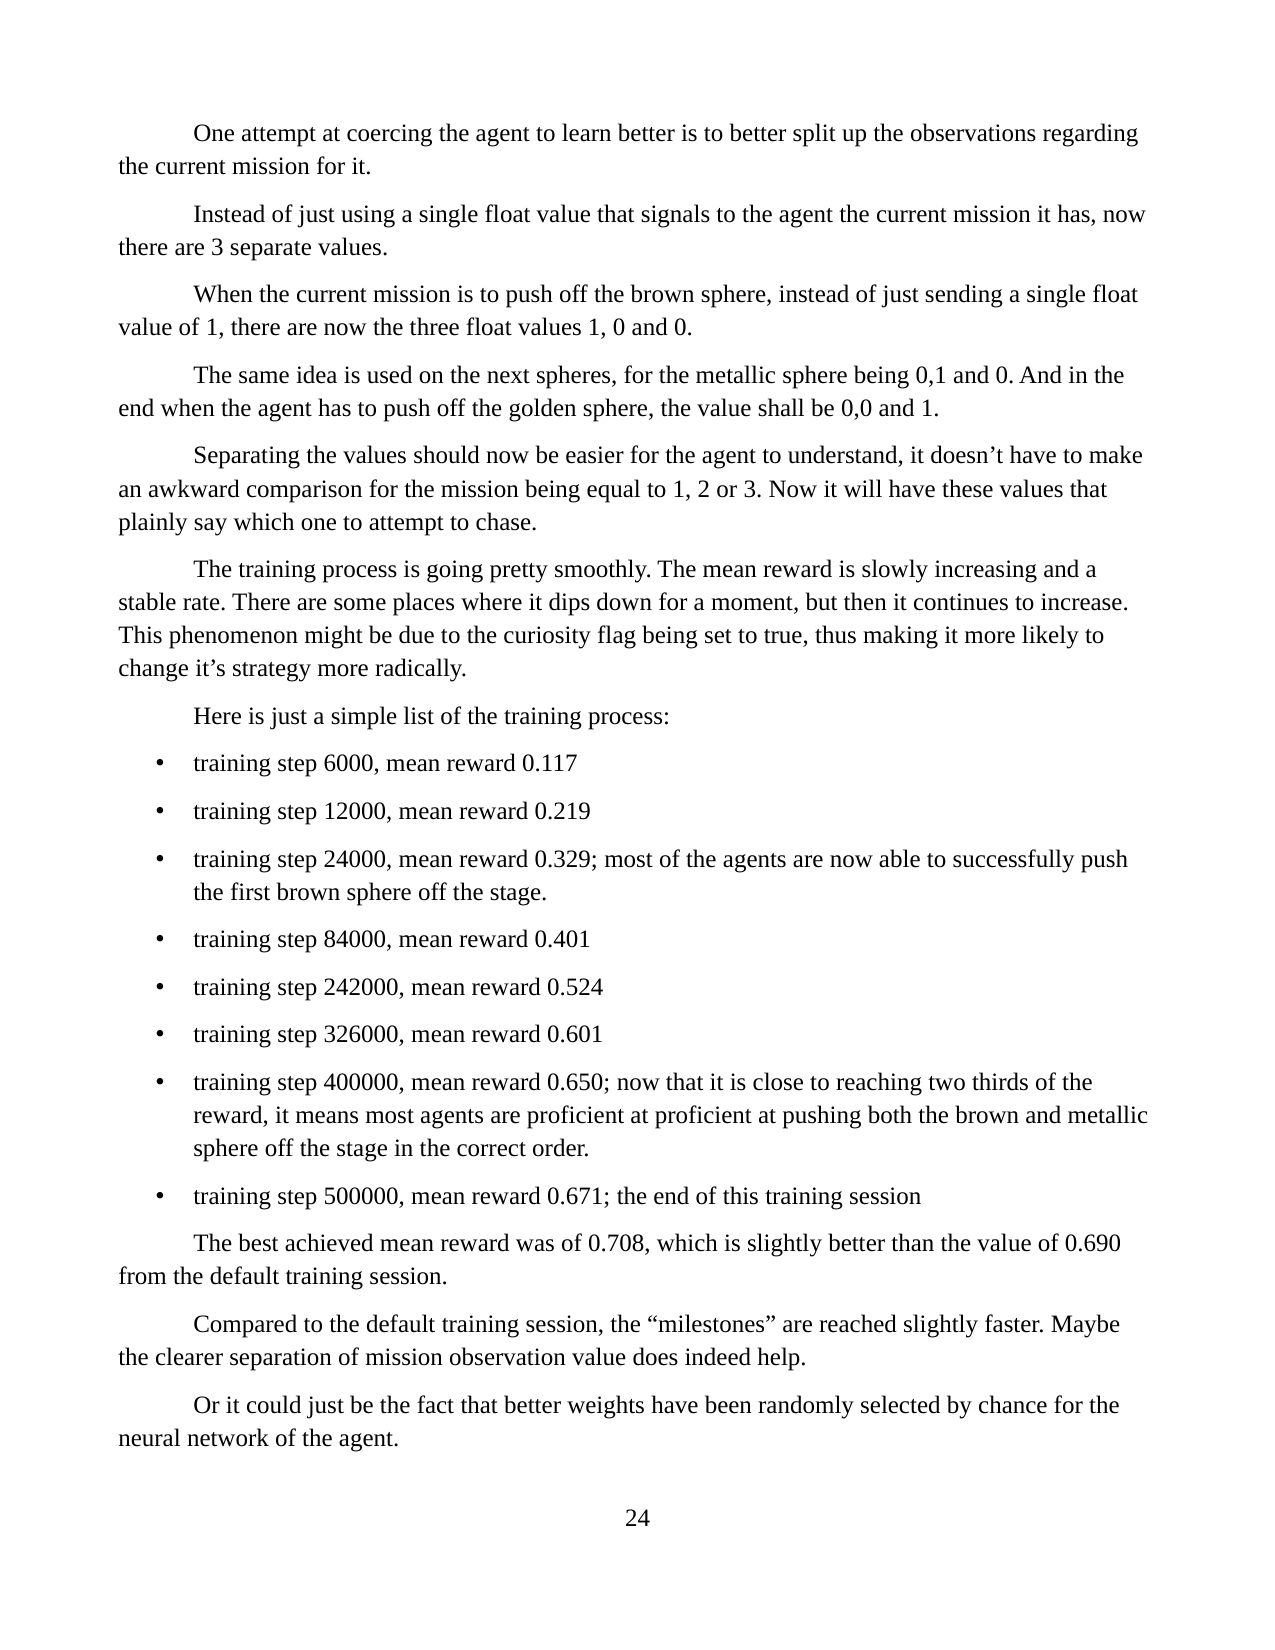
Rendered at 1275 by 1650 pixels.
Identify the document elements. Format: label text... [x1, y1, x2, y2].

list training step 400000, mean reward 0.650; now that it is close to reaching two thirds of the reward, it means most agents are proficient at proficient at pushing both the brown and metallic sphere off the stage in the correct order. [156, 1067, 1157, 1162]
text When the current mission is to push off the brown sphere, instead of just sending a single float value of 1, there are now the three float values 1, 0 and 0. [118, 279, 1157, 341]
text One attempt at coercing the agent to learn better is to better split up the observations regarding the current mission for it. [118, 118, 1157, 180]
list training step 84000, mean reward 0.401 [156, 924, 1157, 953]
list training step 24000, mean reward 0.329; most of the agents are now able to successfully push the first brown sphere off the stage. [156, 844, 1157, 906]
list training step 500000, mean reward 0.671; the end of this training session [156, 1181, 1157, 1209]
list training step 326000, mean reward 0.601 [156, 1019, 1157, 1048]
text Separating the values should now be easier for the agent to understand, it doesn’t have to make an awkward comparison for the mission being equal to 1, 2 or 3. Now it will have these values that plainly say which one to attempt to chase. [118, 441, 1157, 535]
text Instead of just using a single float value that signals to the agent the current mission it has, now there are 3 separate values. [118, 199, 1157, 261]
text The training process is going pretty smoothly. The mean reward is slowly increasing and a stable rate. There are some places where it dips down for a moment, but then it continues to increase. This phenomenon might be due to the curiosity flag being set to true, thus making it more likely to change it’s strategy more radically. [118, 554, 1157, 682]
text Or it could just be the fact that better weights have been randomly selected by chance for the neural network of the agent. [118, 1390, 1157, 1451]
list training step 242000, mean reward 0.524 [156, 972, 1157, 1001]
text The best achieved mean reward was of 0.708, which is slightly better than the value of 0.690 from the default training session. [118, 1228, 1157, 1290]
list training step 12000, mean reward 0.219 [156, 796, 1157, 825]
text Compared to the default training session, the “milestones” are reached slightly faster. Maybe the clearer separation of mission observation value does indeed help. [118, 1309, 1157, 1371]
text The same idea is used on the next spheres, for the metallic sphere being 0,1 and 0. And in the end when the agent has to push off the golden sphere, the value shall be 0,0 and 1. [118, 360, 1157, 422]
text Here is just a simple list of the training process: [118, 701, 1157, 730]
list training step 6000, mean reward 0.117 [156, 748, 1157, 777]
